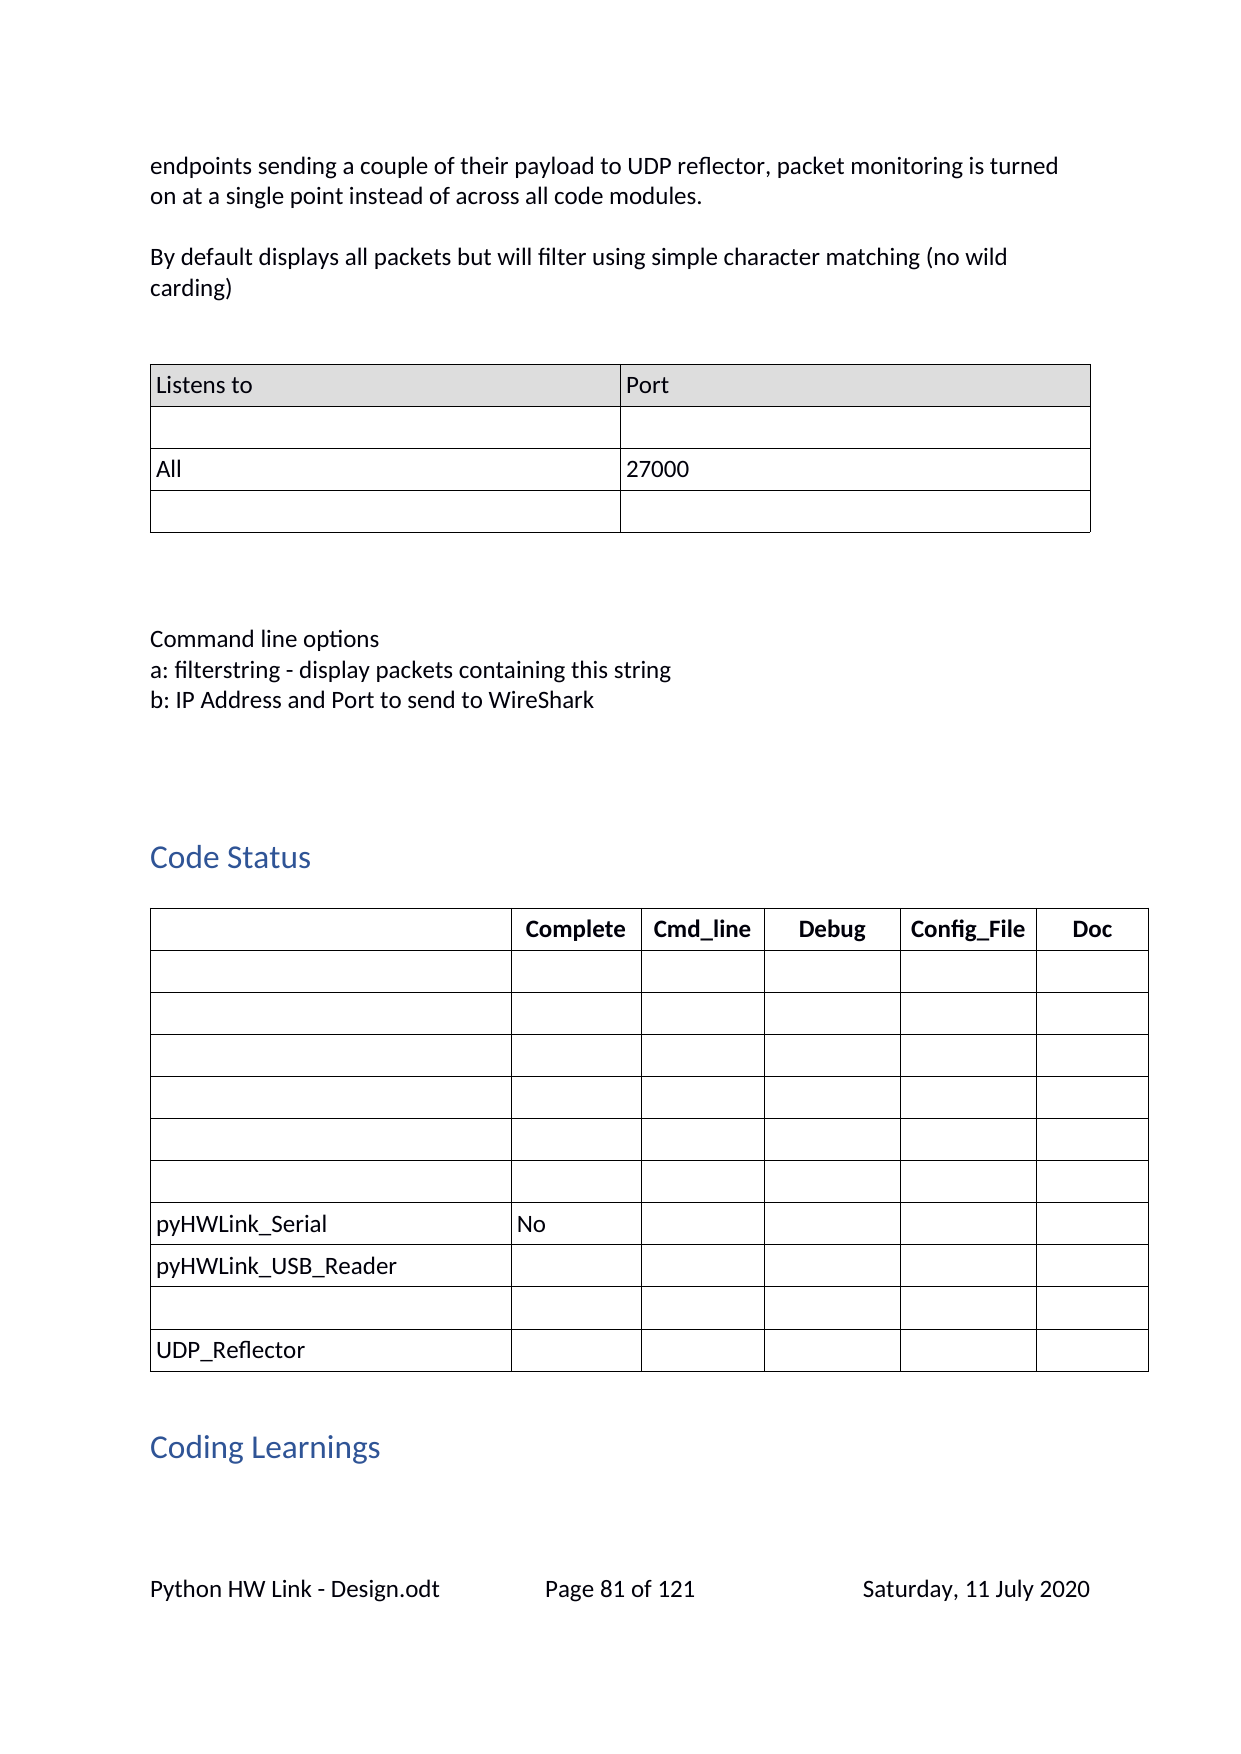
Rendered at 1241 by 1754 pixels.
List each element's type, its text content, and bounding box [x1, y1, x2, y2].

text a: filterstring - display packets containing this string [150, 654, 1090, 685]
table_cell [765, 1119, 900, 1160]
table_header Listens to [151, 365, 620, 406]
table_cell [151, 491, 620, 532]
table_header Cmd_line [642, 909, 764, 950]
table_cell [642, 993, 764, 1034]
table_cell [151, 1161, 511, 1202]
table_cell [1037, 1245, 1148, 1286]
table_cell [642, 1077, 764, 1118]
table_cell [642, 1287, 764, 1328]
table_cell [901, 993, 1036, 1034]
subtitle Coding Learnings [150, 1426, 1090, 1467]
table_cell No [512, 1203, 641, 1244]
text b: IP Address and Port to send to WireShark [150, 685, 1090, 715]
table_cell [642, 1245, 764, 1286]
table_cell [642, 1035, 764, 1076]
table_cell [151, 951, 511, 992]
table_cell [1037, 1203, 1148, 1244]
table_cell [151, 1077, 511, 1118]
table_header Debug [765, 909, 900, 950]
table_cell [151, 1287, 511, 1328]
table_cell [765, 951, 900, 992]
table_cell [621, 407, 1090, 448]
table_cell [901, 951, 1036, 992]
table_cell All [151, 449, 620, 490]
table_cell [901, 1119, 1036, 1160]
table_cell [512, 951, 641, 992]
text endpoints sending a couple of their payload to UDP reflector, packet monitoring is turned on at a single point instead of across all code modules. [150, 150, 1090, 211]
table_cell pyHWLink_Serial [151, 1203, 511, 1244]
table_header Port [621, 365, 1090, 406]
table_cell [642, 1203, 764, 1244]
table_cell [642, 1119, 764, 1160]
table_cell [512, 1287, 641, 1328]
table_cell [765, 993, 900, 1034]
table_cell [512, 1161, 641, 1202]
table_cell [765, 1035, 900, 1076]
subtitle Code Status [150, 836, 1090, 877]
table_cell [765, 1330, 900, 1371]
table_cell [512, 1119, 641, 1160]
table_header [151, 909, 511, 950]
table_cell [765, 1077, 900, 1118]
table_cell [901, 1077, 1036, 1118]
table_cell pyHWLink_USB_Reader [151, 1245, 511, 1286]
table_cell [765, 1287, 900, 1328]
table_cell [642, 951, 764, 992]
table_cell [901, 1161, 1036, 1202]
table_cell [512, 1330, 641, 1371]
table_cell [512, 1245, 641, 1286]
table_cell [1037, 1035, 1148, 1076]
text Command line options [150, 624, 1090, 654]
table_cell [151, 407, 620, 448]
table_cell [765, 1161, 900, 1202]
table_cell [765, 1245, 900, 1286]
table_cell 27000 [621, 449, 1090, 490]
table_cell [151, 993, 511, 1034]
table_cell [1037, 993, 1148, 1034]
table_cell [1037, 1330, 1148, 1371]
table_cell [765, 1203, 900, 1244]
text By default displays all packets but will filter using simple character matching (no wild carding) [150, 242, 1090, 303]
table_cell [1037, 951, 1148, 992]
table_cell [901, 1330, 1036, 1371]
table_cell [512, 1035, 641, 1076]
table_cell [512, 993, 641, 1034]
table_cell [901, 1203, 1036, 1244]
table_header Doc [1037, 909, 1148, 950]
table_cell [151, 1035, 511, 1076]
table_cell [1037, 1077, 1148, 1118]
table_cell UDP_Reflector [151, 1330, 511, 1371]
table_cell [642, 1330, 764, 1371]
table_header Complete [512, 909, 641, 950]
table_cell [1037, 1119, 1148, 1160]
table_cell [901, 1287, 1036, 1328]
table_cell [642, 1161, 764, 1202]
table_cell [512, 1077, 641, 1118]
table_cell [621, 491, 1090, 532]
table_cell [1037, 1161, 1148, 1202]
table_header Config_File [901, 909, 1036, 950]
table_cell [151, 1119, 511, 1160]
table_cell [901, 1245, 1036, 1286]
table_cell [1037, 1287, 1148, 1328]
table_cell [901, 1035, 1036, 1076]
